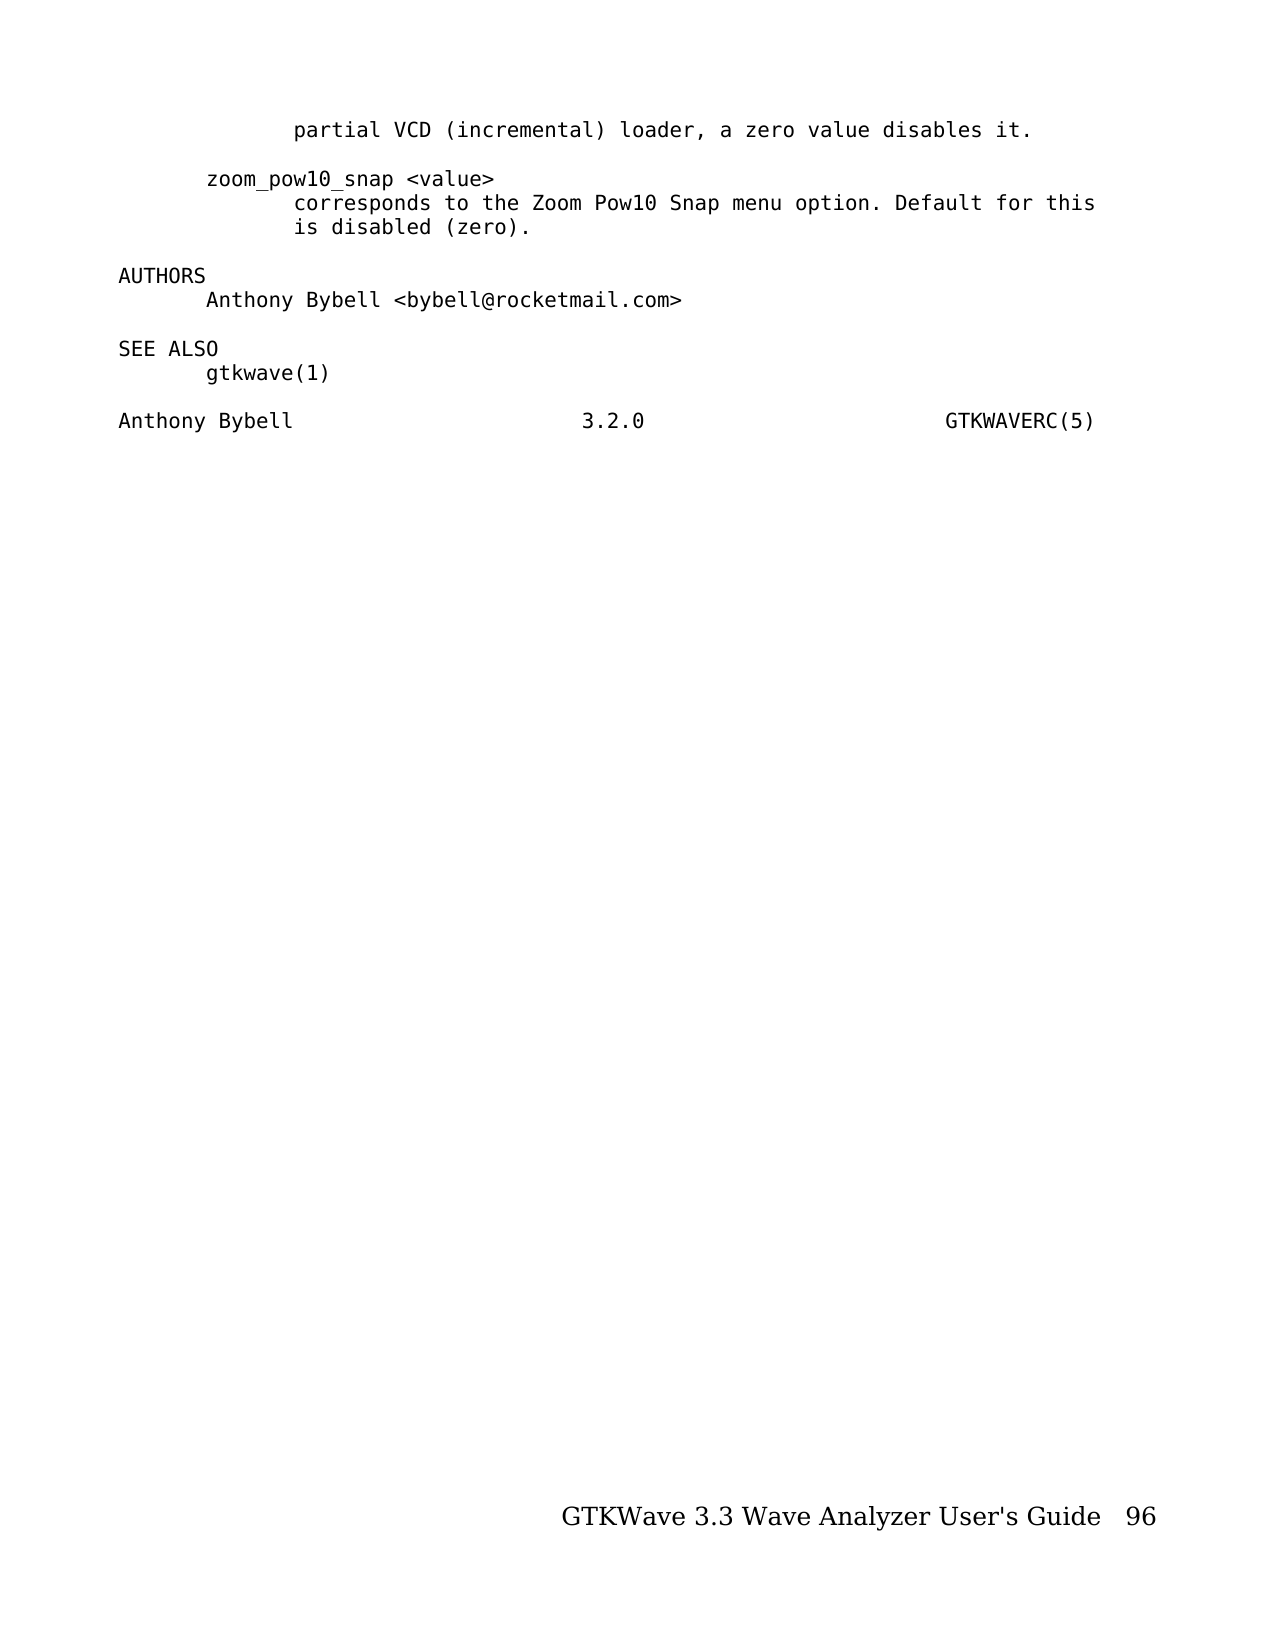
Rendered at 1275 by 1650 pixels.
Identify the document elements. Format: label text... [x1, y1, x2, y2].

text Anthony Bybell <bybell@rocketmail.com> [118, 288, 1157, 312]
text Anthony Bybell 3.2.0 GTKWAVERC(5) [118, 409, 1157, 434]
text gtkwave(1) [118, 361, 1157, 385]
text is disabled (zero). [118, 215, 1157, 239]
text partial VCD (incremental) loader, a zero value disables it. [118, 118, 1157, 142]
text SEE ALSO [118, 337, 1157, 361]
text AUTHORS [118, 264, 1157, 288]
text zoom_pow10_snap <value> [118, 167, 1157, 191]
text corresponds to the Zoom Pow10 Snap menu option. Default for this [118, 191, 1157, 215]
